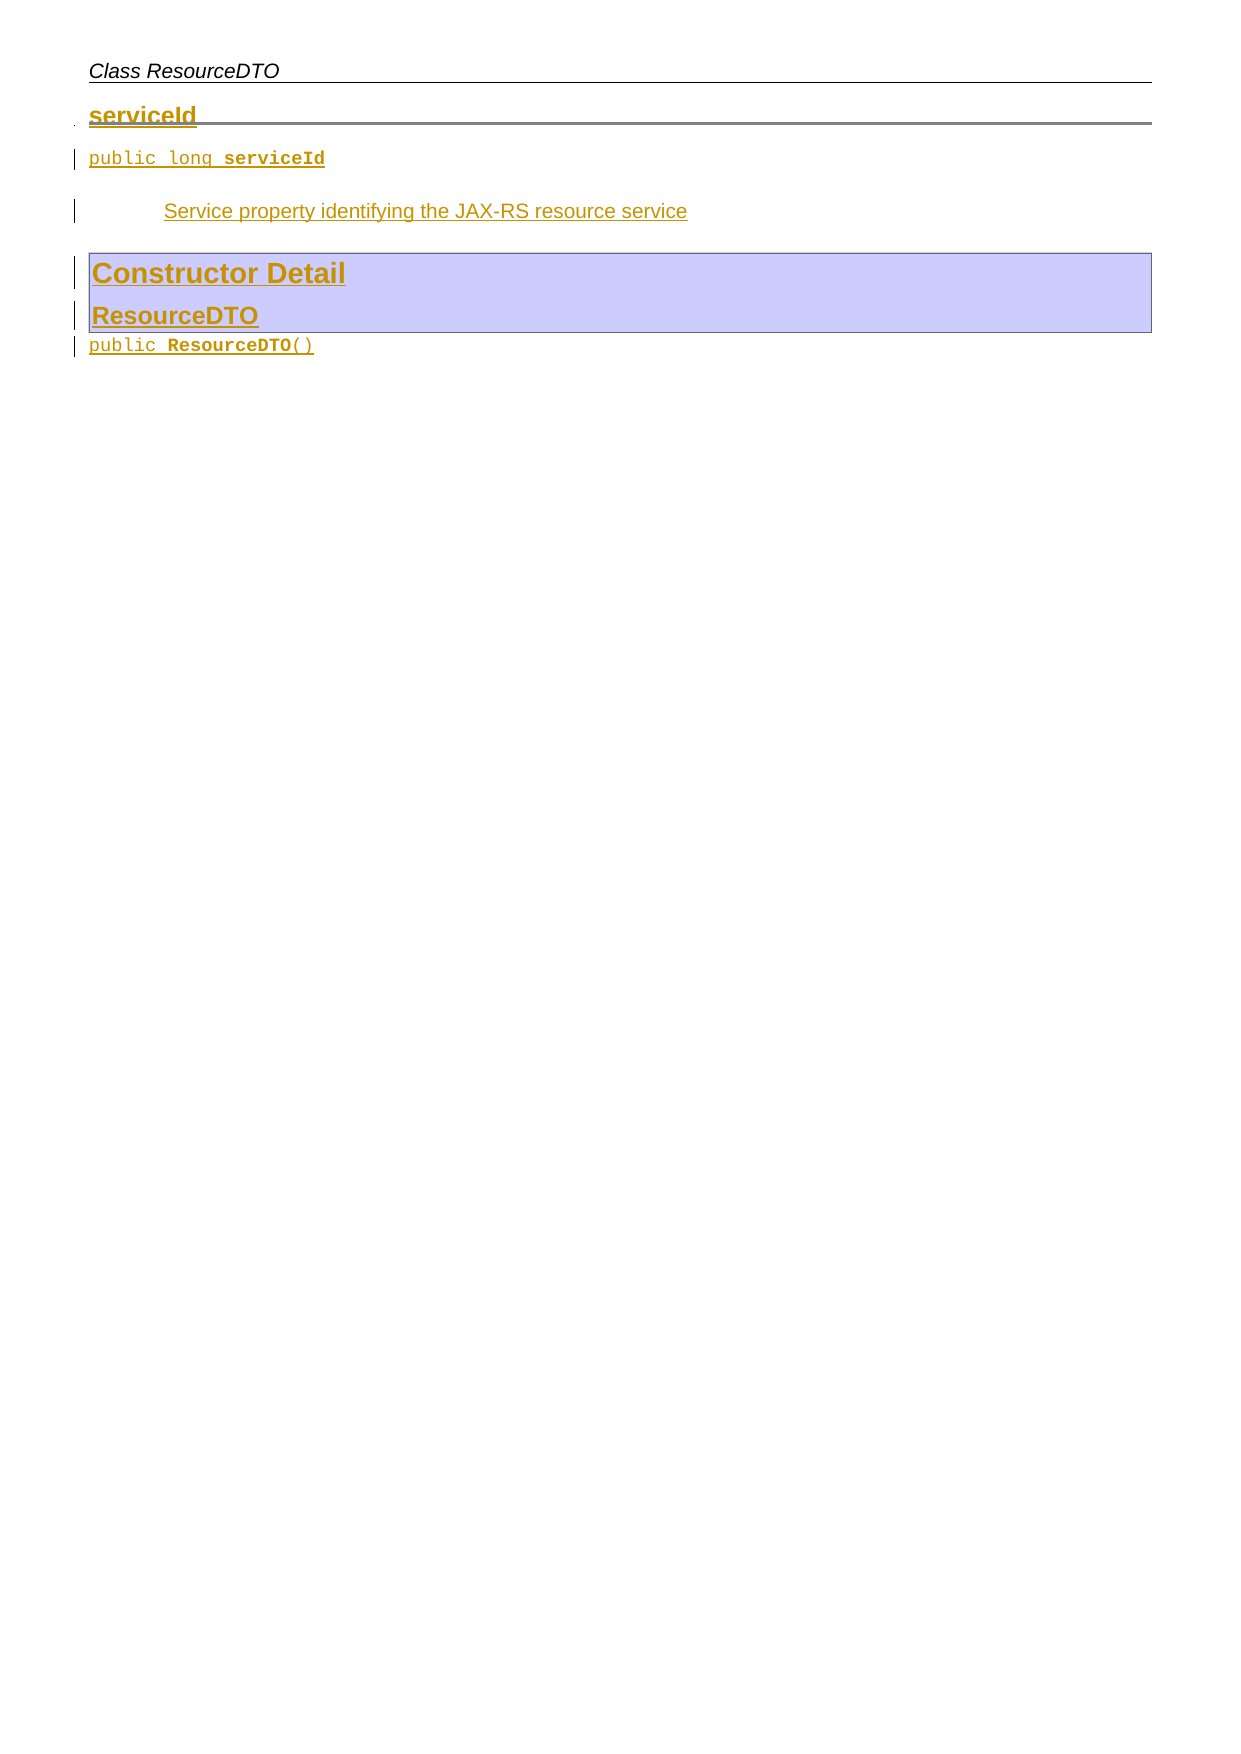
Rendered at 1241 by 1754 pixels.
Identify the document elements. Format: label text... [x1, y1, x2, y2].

text public long serviceId [88, 149, 1152, 170]
text public ResourceDTO() [88, 336, 1152, 357]
subtitle Constructor Detail [90, 254, 1151, 289]
subtitle ResourceDTO [90, 298, 1151, 332]
text Service property identifying the JAX-RS resource service [163, 199, 1152, 223]
